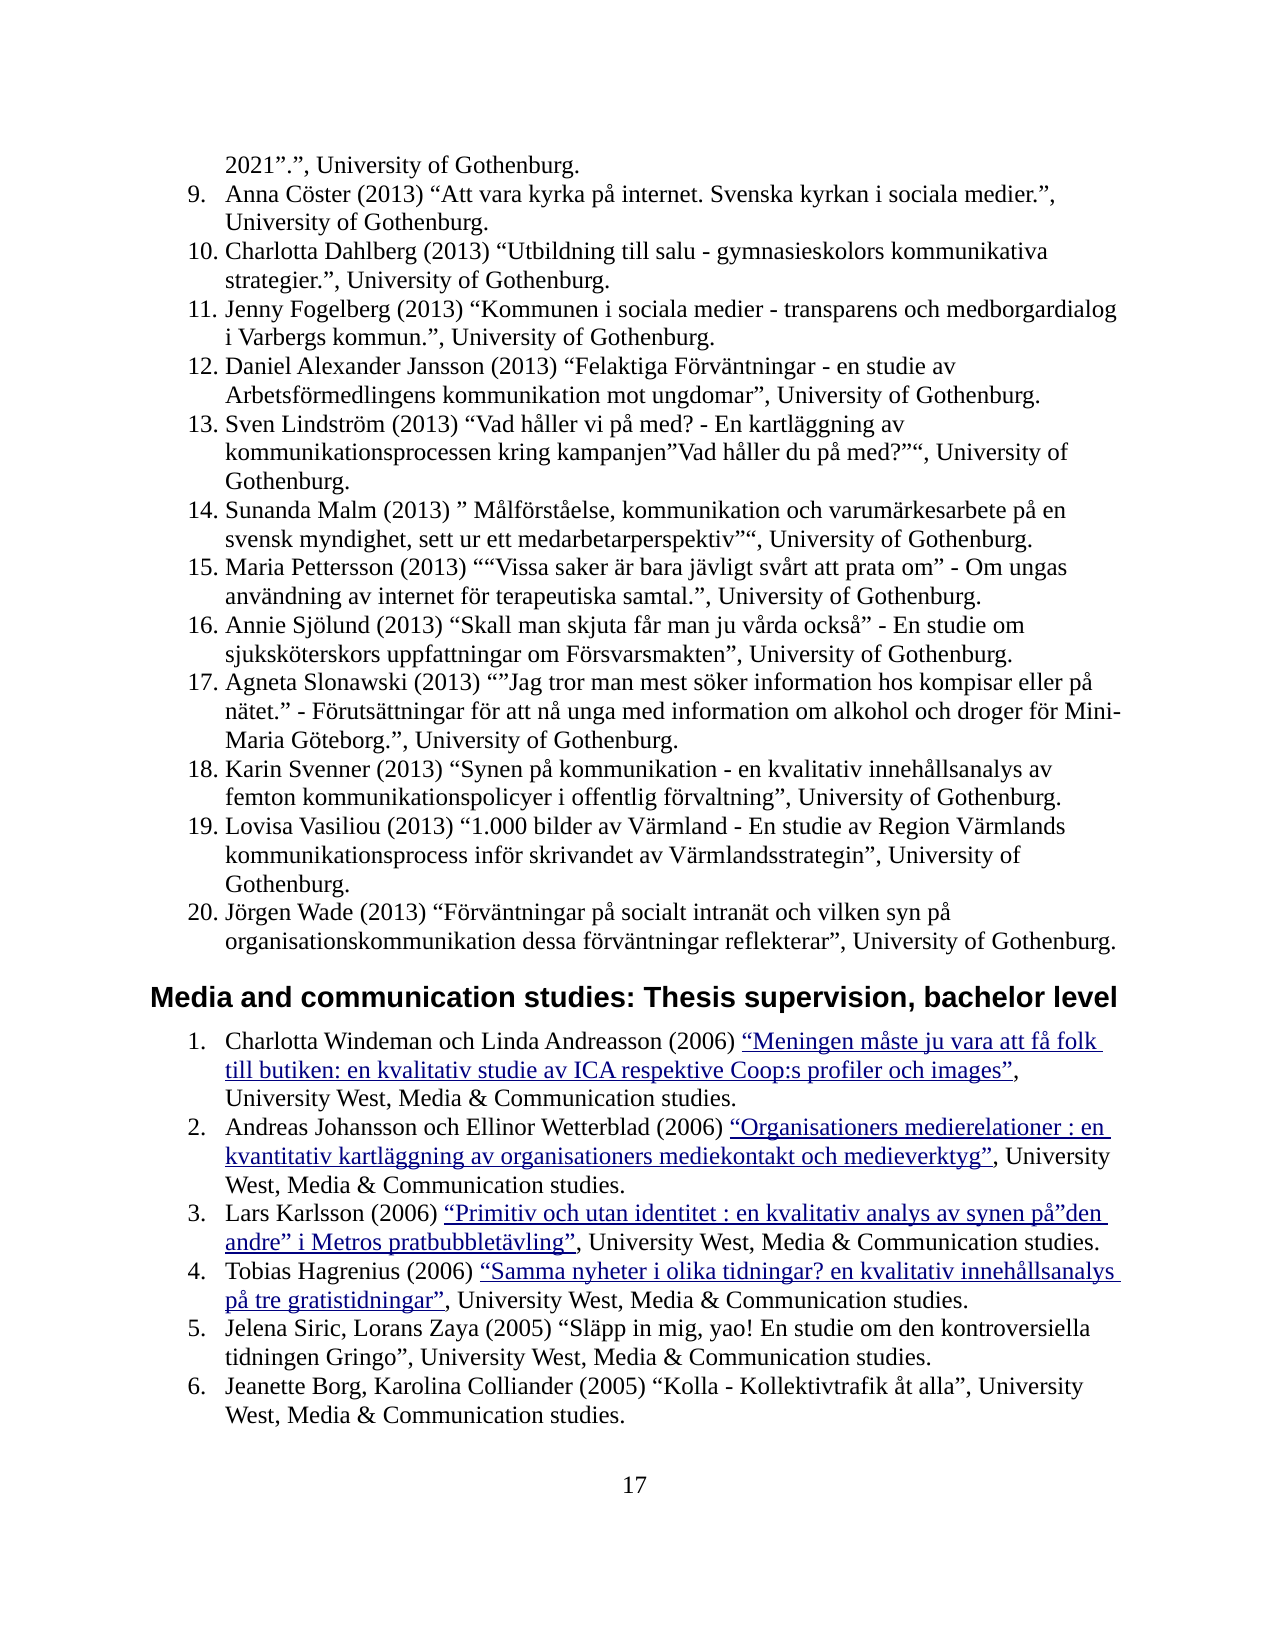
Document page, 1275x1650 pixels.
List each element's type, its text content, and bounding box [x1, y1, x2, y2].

list Lovisa Vasiliou (2013) “1.000 bilder av Värmland - En studie av Region Värmlands kommunikationsprocess inför skrivandet av Värmlandsstrategin”, University of Gothenburg. [187, 811, 1125, 897]
list Jeanette Borg, Karolina Colliander (2005) “Kolla - Kollektivtrafik åt alla”, University West, Media & Communication studies. [187, 1371, 1125, 1428]
list Agneta Slonawski (2013) “”Jag tror man mest söker information hos kompisar eller på nätet.” - Förutsättningar för att nå unga med information om alkohol och droger för Mini-Maria Göteborg.”, University of Gothenburg. [187, 667, 1125, 754]
list 2021”.”, University of Gothenburg. [187, 150, 1125, 179]
list Charlotta Dahlberg (2013) “Utbildning till salu - gymnasieskolors kommunikativa strategier.”, University of Gothenburg. [187, 236, 1125, 294]
list Jörgen Wade (2013) “Förväntningar på socialt intranät och vilken syn på organisationskommunikation dessa förväntningar reflekterar”, University of Gothenburg. [187, 897, 1125, 955]
list Daniel Alexander Jansson (2013) “Felaktiga Förväntningar - en studie av Arbetsförmedlingens kommunikation mot ungdomar”, University of Gothenburg. [187, 351, 1125, 409]
list Sven Lindström (2013) “Vad håller vi på med? - En kartläggning av kommunikationsprocessen kring kampanjen”Vad håller du på med?”“, University of Gothenburg. [187, 409, 1125, 495]
list Anna Cöster (2013) “Att vara kyrka på internet. Svenska kyrkan i sociala medier.”, University of Gothenburg. [187, 179, 1125, 236]
list Tobias Hagrenius (2006) “Samma nyheter i olika tidningar? en kvalitativ innehållsanalys på tre gratistidningar”, University West, Media & Communication studies. [187, 1256, 1125, 1313]
list Annie Sjölund (2013) “Skall man skjuta får man ju vårda också” - En studie om sjuksköterskors uppfattningar om Försvarsmakten”, University of Gothenburg. [187, 610, 1125, 667]
list Andreas Johansson och Ellinor Wetterblad (2006) “Organisationers medierelationer : en kvantitativ kartläggning av organisationers mediekontakt och medieverktyg”, University West, Media & Communication studies. [187, 1112, 1125, 1198]
list Jenny Fogelberg (2013) “Kommunen i sociala medier - transparens och medborgardialog i Varbergs kommun.”, University of Gothenburg. [187, 294, 1125, 351]
list Sunanda Malm (2013) ” Målförståelse, kommunikation och varumärkesarbete på en svensk myndighet, sett ur ett medarbetarperspektiv”“, University of Gothenburg. [187, 495, 1125, 552]
list Charlotta Windeman och Linda Andreasson (2006) “Meningen måste ju vara att få folk till butiken: en kvalitativ studie av ICA respektive Coop:s profiler och images”, University West, Media & Communication studies. [187, 1026, 1125, 1112]
list Maria Pettersson (2013) ““Vissa saker är bara jävligt svårt att prata om” - Om ungas användning av internet för terapeutiska samtal.”, University of Gothenburg. [187, 552, 1125, 610]
subtitle Media and communication studies: Thesis supervision, bachelor level [150, 980, 1125, 1013]
list Lars Karlsson (2006) “Primitiv och utan identitet : en kvalitativ analys av synen på”den andre” i Metros pratbubbletävling”, University West, Media & Communication studies. [187, 1198, 1125, 1256]
list Karin Svenner (2013) “Synen på kommunikation - en kvalitativ innehållsanalys av femton kommunikationspolicyer i offentlig förvaltning”, University of Gothenburg. [187, 754, 1125, 811]
list Jelena Siric, Lorans Zaya (2005) “Släpp in mig, yao! En studie om den kontroversiella tidningen Gringo”, University West, Media & Communication studies. [187, 1313, 1125, 1371]
